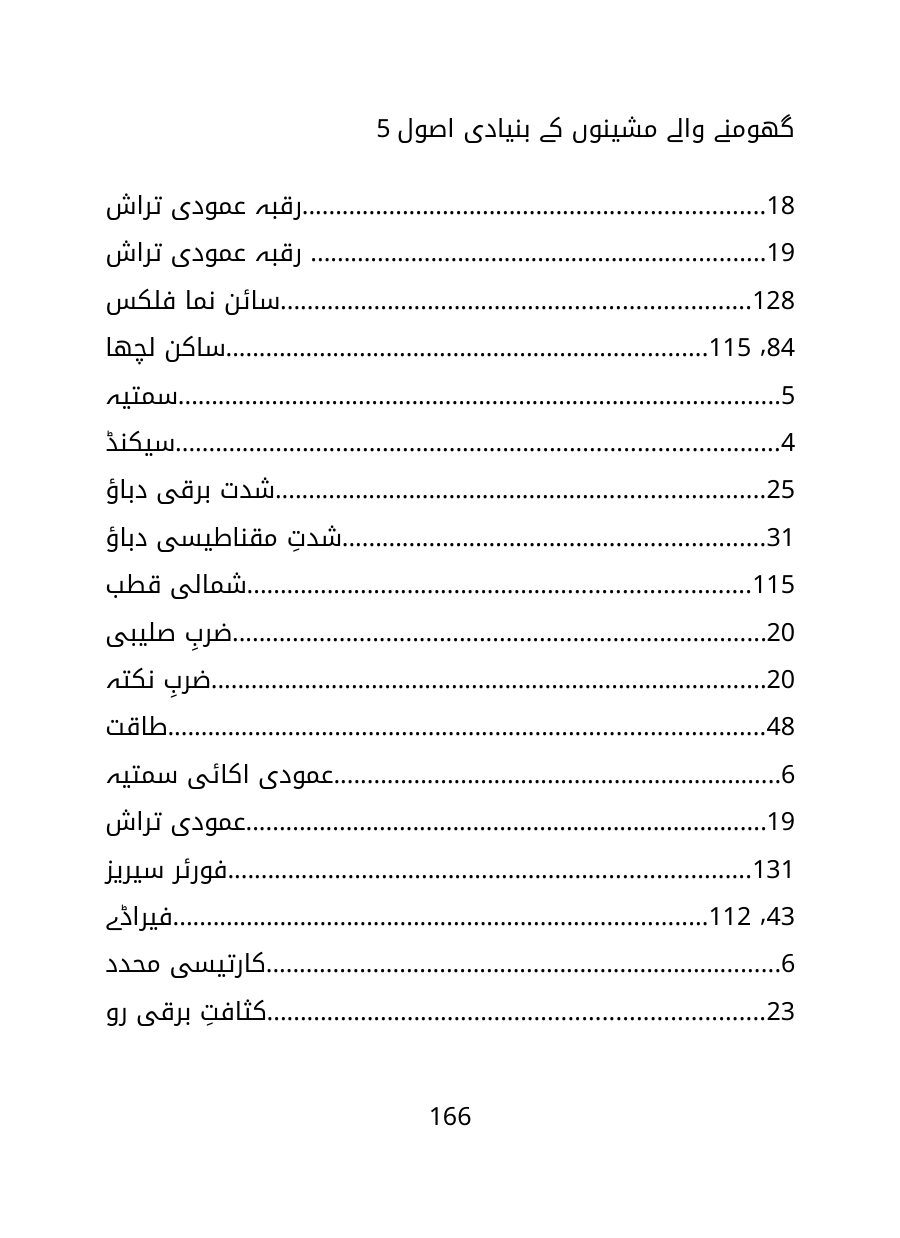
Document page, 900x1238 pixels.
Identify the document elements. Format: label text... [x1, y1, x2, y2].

text رقبہ عمودی تراش 18 [105, 182, 795, 230]
text کارتیسی محدد 6 [105, 941, 795, 988]
text عمودی اکائی سمتیہ 6 [105, 751, 795, 798]
text فورئر سیریز 131 [105, 846, 795, 893]
text طاقت 48 [105, 704, 795, 751]
text شمالی قطب 115 [105, 562, 795, 609]
text سمتیہ 5 [105, 372, 795, 419]
text ضربِ صلیبی 20 [105, 609, 795, 656]
text شدتِ مقناطیسی دباؤ 31 [105, 514, 795, 562]
text سائن نما فلکس 128 [105, 277, 795, 324]
text عمودی تراش 19 [105, 798, 795, 846]
text کثافتِ برقی رو 23 [105, 988, 795, 1036]
text ضربِ نکتہ 20 [105, 656, 795, 704]
text فیراڈے 43, 112 [105, 893, 795, 941]
text سیکنڈ 4 [105, 419, 795, 467]
text رقبہ عمودی تراش 19 [105, 230, 795, 277]
text ساکن لچھا 84, 115 [105, 324, 795, 372]
text شدت برقی دباؤ 25 [105, 467, 795, 514]
